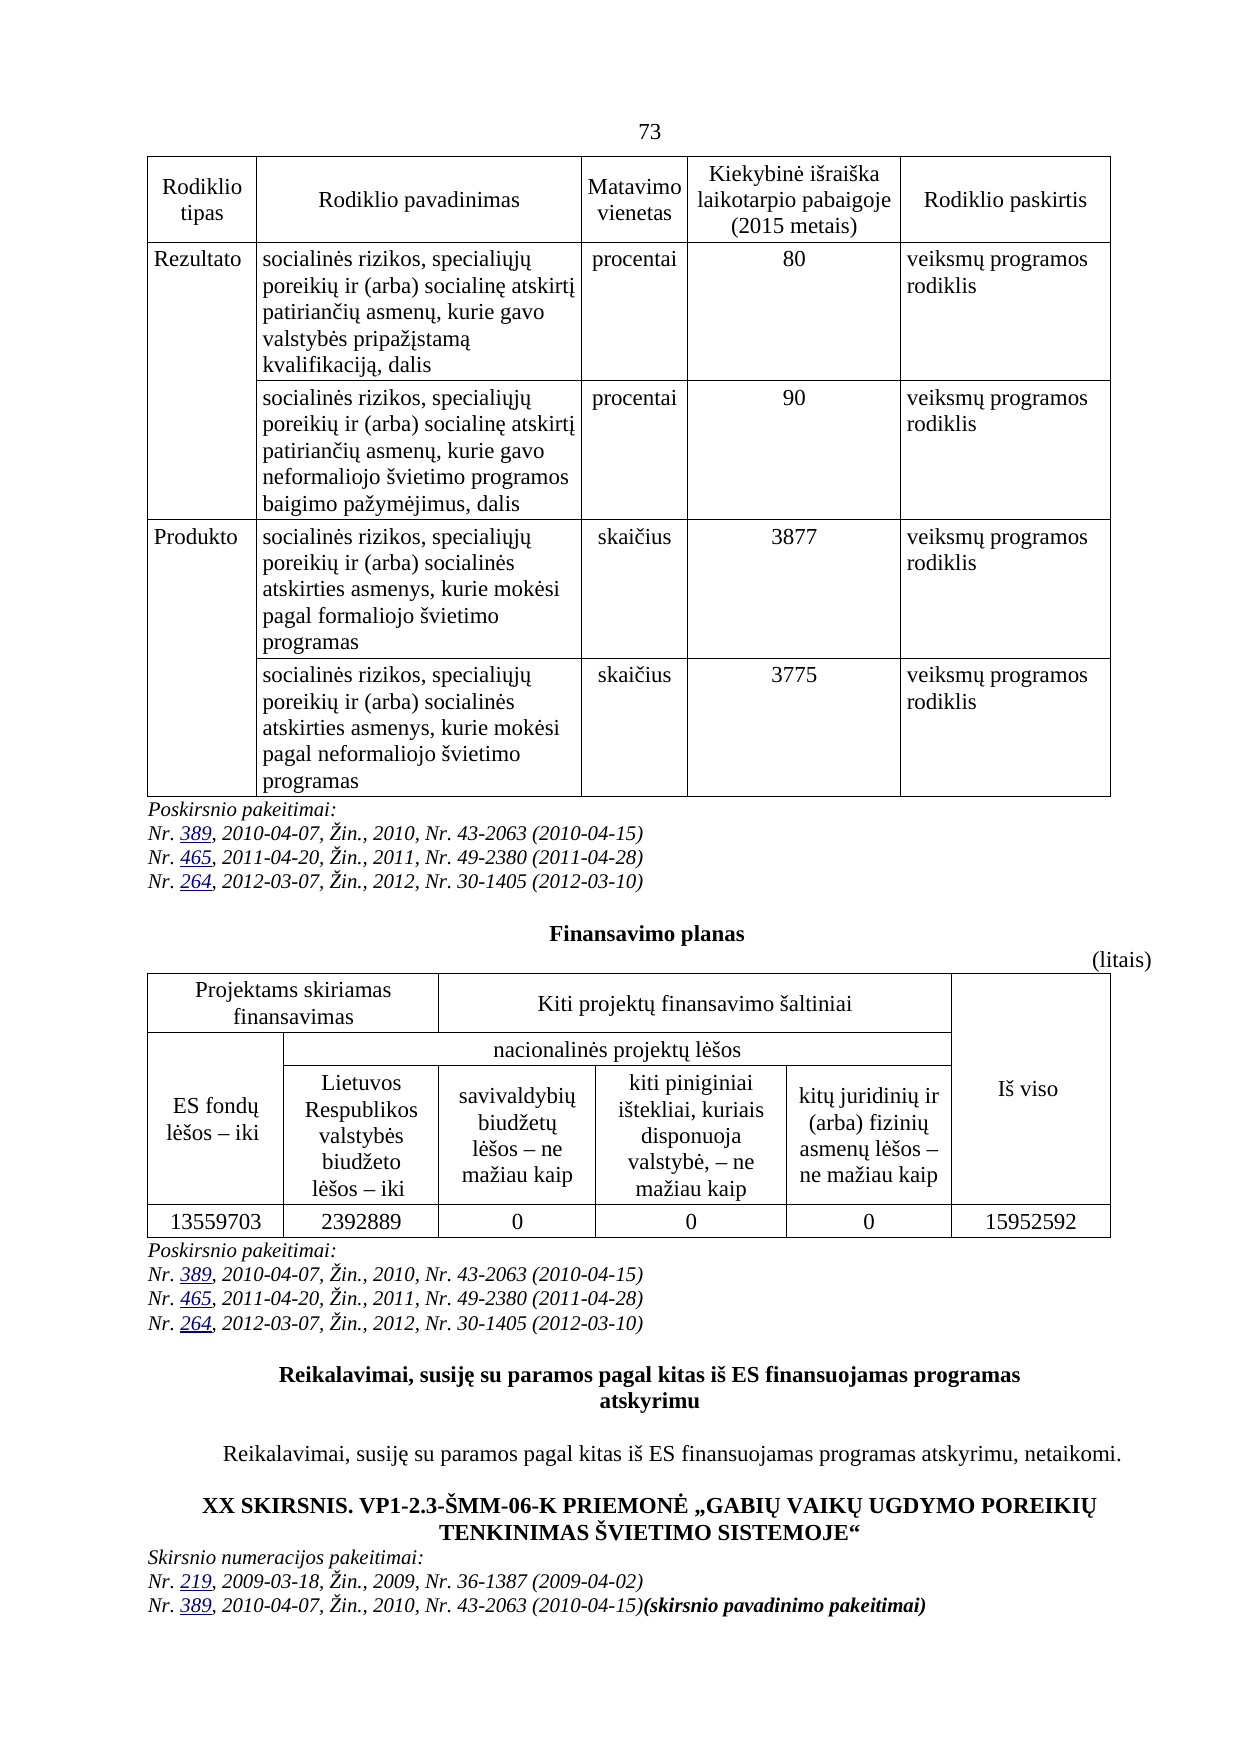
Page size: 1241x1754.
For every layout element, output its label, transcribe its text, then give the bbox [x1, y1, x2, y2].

text Reikalavimai, susiję su paramos pagal kitas iš ES finansuojamas programas atskyrimu [148, 1361, 1152, 1413]
table_header Kiekybinė išraiška laikotarpio pabaigoje (2015 metais) [688, 157, 900, 242]
table_cell Lietuvos Respublikos valstybės biudžeto lėšos – iki [284, 1066, 438, 1204]
text Finansavimo planas [148, 920, 1152, 946]
table_cell 3877 [688, 520, 900, 657]
table_cell 13559703 [148, 1205, 283, 1237]
text Nr. 465, 2011-04-20, Žin., 2011, Nr. 49-2380 (2011-04-28) [148, 845, 1152, 869]
table_cell skaičius [582, 520, 687, 657]
text Skirsnio numeracijos pakeitimai: [148, 1545, 1152, 1569]
table_cell skaičius [582, 659, 687, 796]
text Nr. 389, 2010-04-07, Žin., 2010, Nr. 43-2063 (2010-04-15) [148, 1262, 1152, 1286]
text Nr. 465, 2011-04-20, Žin., 2011, Nr. 49-2380 (2011-04-28) [148, 1286, 1152, 1310]
table_cell 0 [439, 1205, 595, 1237]
table_cell 80 [688, 243, 900, 380]
table_cell veiksmų programos rodiklis [901, 520, 1110, 657]
text Poskirsnio pakeitimai: [148, 797, 1152, 821]
text Nr. 219, 2009-03-18, Žin., 2009, Nr. 36-1387 (2009-04-02) [148, 1569, 1152, 1593]
text Nr. 389, 2010-04-07, Žin., 2010, Nr. 43-2063 (2010-04-15)(skirsnio pavadinimo pakeitimai) [148, 1593, 1152, 1617]
table_header Rodiklio paskirtis [901, 157, 1110, 242]
text Nr. 264, 2012-03-07, Žin., 2012, Nr. 30-1405 (2012-03-10) [148, 869, 1152, 893]
table_cell 0 [596, 1205, 786, 1237]
table_cell 0 [787, 1205, 951, 1237]
table_cell ES fondų lėšos – iki [148, 1033, 283, 1204]
text Reikalavimai, susiję su paramos pagal kitas iš ES finansuojamas programas atskyrimu, netaikomi. [148, 1440, 1152, 1466]
table_cell 90 [688, 381, 900, 519]
table_header Kiti projektų finansavimo šaltiniai [439, 974, 951, 1032]
table_header Projektams skiriamas finansavimas [148, 974, 438, 1032]
table_cell socialinės rizikos, specialiųjų poreikių ir (arba) socialinės atskirties asmenys, kurie mokėsi pagal formaliojo švietimo programas [257, 520, 581, 657]
table_cell kitų juridinių ir (arba) fizinių asmenų lėšos – ne mažiau kaip [787, 1066, 951, 1204]
table_header Iš viso [952, 974, 1110, 1204]
subtitle XX SKIRSNIS. VP1-2.3-ŠMM-06-K PRIEMONĖ „GABIŲ VAIKŲ UGDYMO POREIKIŲ TENKINIMAS ŠVIETIMO SISTEMOJE“ [148, 1493, 1152, 1545]
text Nr. 389, 2010-04-07, Žin., 2010, Nr. 43-2063 (2010-04-15) [148, 821, 1152, 845]
table_header Rodiklio pavadinimas [257, 157, 581, 242]
table_cell nacionalinės projektų lėšos [284, 1033, 951, 1065]
table_cell 15952592 [952, 1205, 1110, 1237]
table_header Matavimo vienetas [582, 157, 687, 242]
table_cell procentai [582, 243, 687, 380]
table_cell Produkto [148, 520, 256, 796]
table_cell savivaldybių biudžetų lėšos – ne mažiau kaip [439, 1066, 595, 1204]
table_cell veiksmų programos rodiklis [901, 243, 1110, 380]
table_cell socialinės rizikos, specialiųjų poreikių ir (arba) socialinės atskirties asmenys, kurie mokėsi pagal neformaliojo švietimo programas [257, 659, 581, 796]
table_cell Rezultato [148, 243, 256, 519]
table_cell veiksmų programos rodiklis [901, 659, 1110, 796]
table_cell socialinės rizikos, specialiųjų poreikių ir (arba) socialinę atskirtį patiriančių asmenų, kurie gavo valstybės pripažįstamą kvalifikaciją, dalis [257, 243, 581, 380]
table_cell 3775 [688, 659, 900, 796]
table_cell kiti piniginiai ištekliai, kuriais disponuoja valstybė, – ne mažiau kaip [596, 1066, 786, 1204]
table_cell 2392889 [284, 1205, 438, 1237]
text (litais) [148, 946, 1152, 972]
table_cell procentai [582, 381, 687, 519]
table_cell veiksmų programos rodiklis [901, 381, 1110, 519]
table_header Rodiklio tipas [148, 157, 256, 242]
text Nr. 264, 2012-03-07, Žin., 2012, Nr. 30-1405 (2012-03-10) [148, 1310, 1152, 1334]
text Poskirsnio pakeitimai: [148, 1238, 1152, 1262]
table_cell socialinės rizikos, specialiųjų poreikių ir (arba) socialinę atskirtį patiriančių asmenų, kurie gavo neformaliojo švietimo programos baigimo pažymėjimus, dalis [257, 381, 581, 519]
